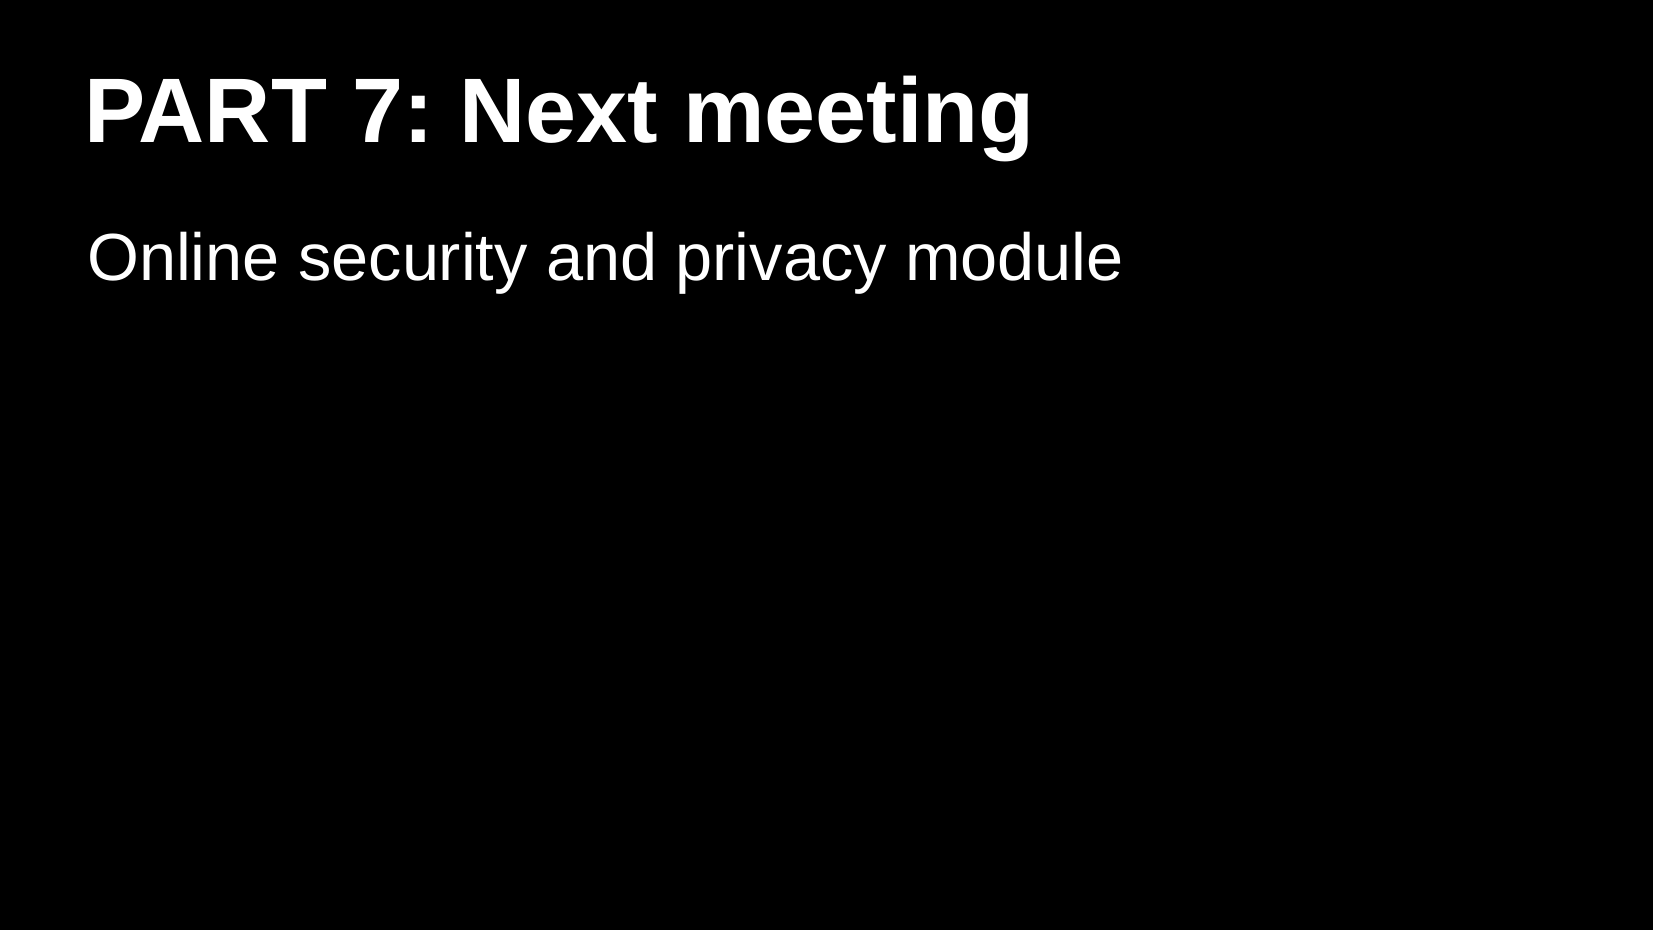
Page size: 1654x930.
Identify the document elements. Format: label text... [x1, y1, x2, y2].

title PART 7: Next meeting [84, 56, 1561, 166]
list [85, 202, 1571, 364]
list Online security and privacy module [87, 220, 1573, 925]
